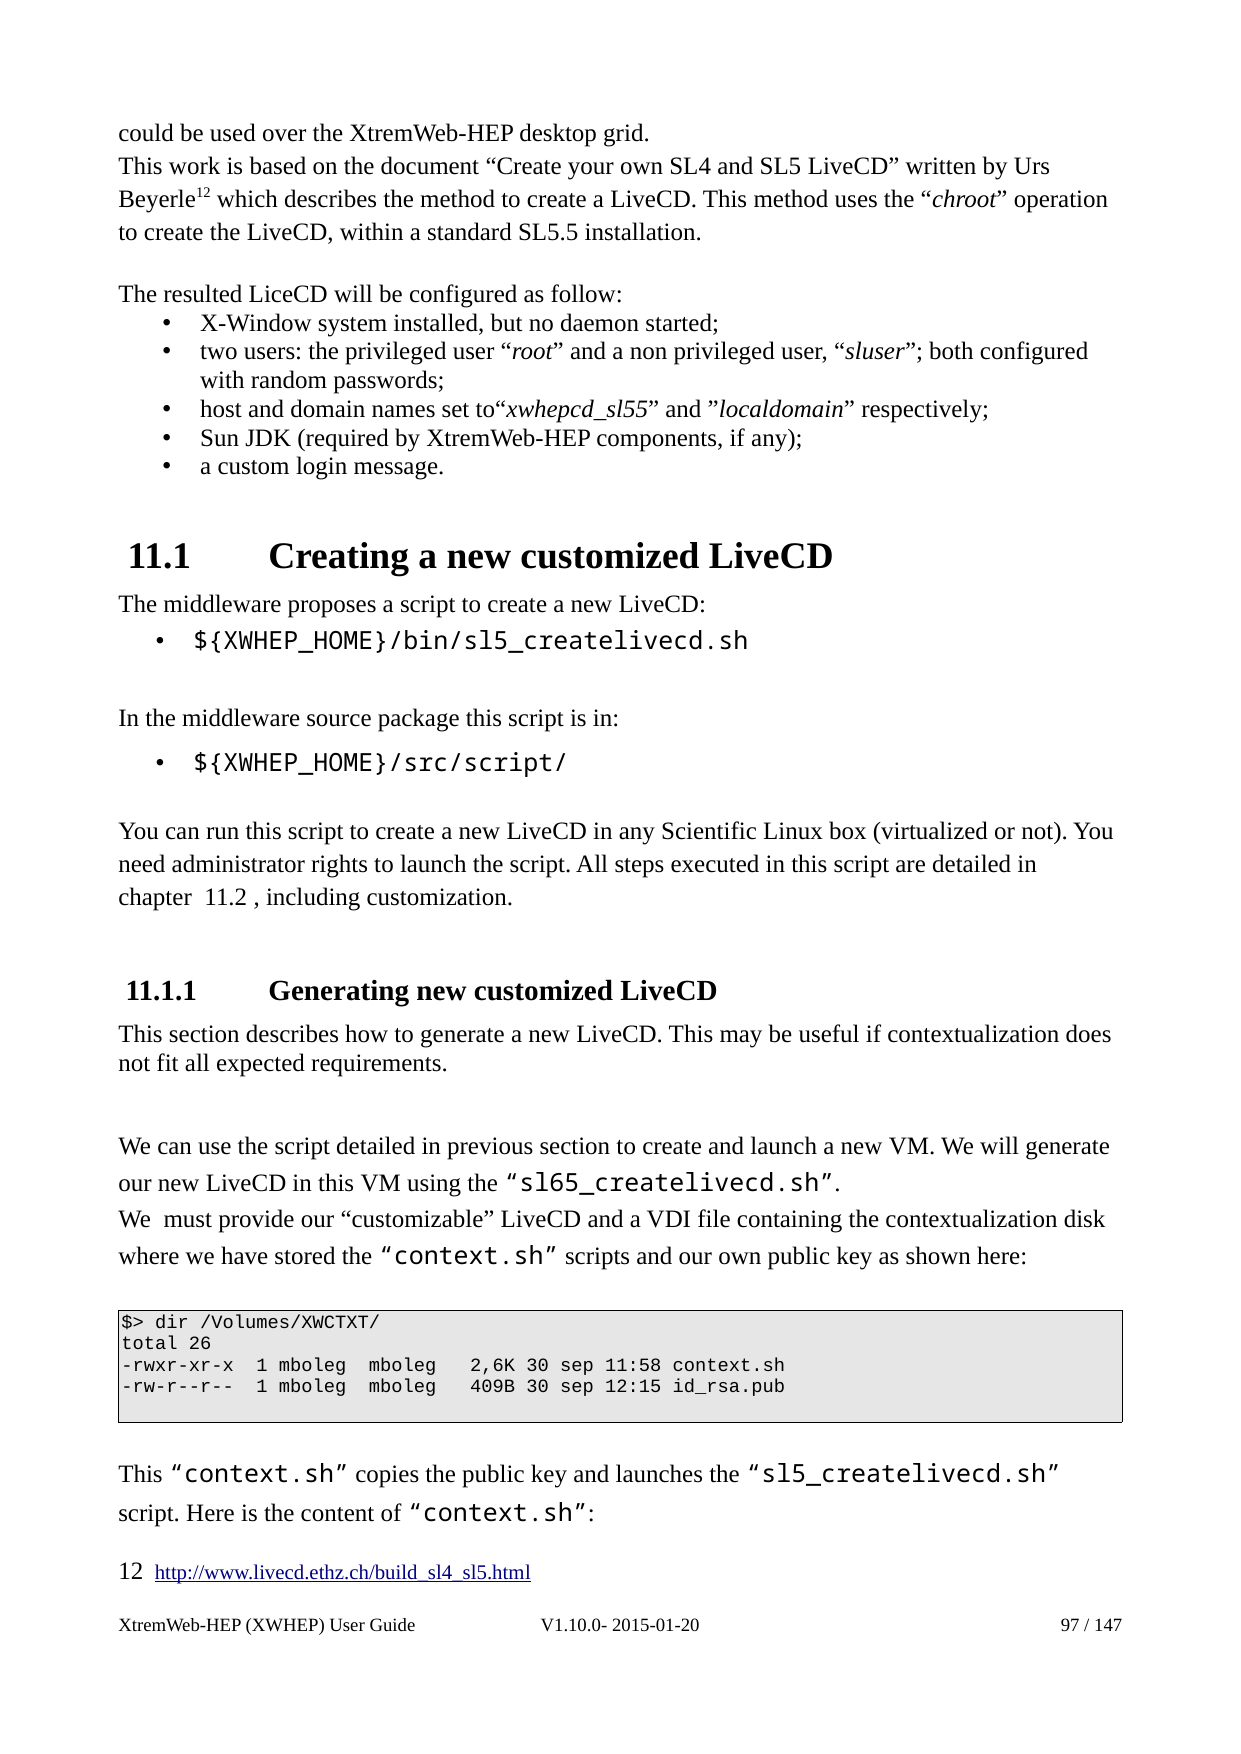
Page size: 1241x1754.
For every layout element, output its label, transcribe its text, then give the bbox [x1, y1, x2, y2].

text You can run this script to create a new LiveCD in any Scientific Linux box (virtualized or not). You need administrator rights to launch the script. All steps executed in this script are detailed in chapter 11.2, including customization. [118, 816, 1122, 911]
text $> dir /Volumes/XWCTXT/ [119, 1311, 1122, 1331]
text -rw-r--r-- 1 mboleg mboleg 409B 30 sep 12:15 id_rsa.pub [119, 1374, 1122, 1395]
list Sun JDK (required by XtremWeb-HEP components, if any); [162, 423, 1122, 451]
text -rwxr-xr-x 1 mboleg mboleg 2,6K 30 sep 11:58 context.sh [119, 1352, 1122, 1374]
subtitle Generating new customized LiveCD [118, 973, 1122, 1007]
text In the middleware source package this script is in: [118, 703, 1122, 732]
list X-Window system installed, but no daemon started; [162, 308, 1122, 336]
text could be used over the XtremWeb-HEP desktop grid. [118, 118, 1122, 147]
list ${XWHEP_HOME}/bin/sl5_createlivecd.sh [156, 623, 1122, 657]
text total 26 [119, 1331, 1122, 1352]
text This section describes how to generate a new LiveCD. This may be useful if contextualization does not fit all expected requirements. [118, 1019, 1122, 1077]
list host and domain names set to“xwhepcd_sl55” and ”localdomain” respectively; [162, 394, 1122, 423]
text The resulted LiceCD will be configured as follow: [118, 279, 1122, 308]
text We must provide our “customizable” LiveCD and a VDI file containing the contextualization disk where we have stored the “context.sh” scripts and our own public key as shown here: [118, 1204, 1122, 1272]
text This work is based on the document “Create your own SL4 and SL5 LiveCD” written by Urs Beyerle which describes the method to create a LiveCD. This method uses the “chroot” operation to create the LiveCD, within a standard SL5.5 installation. [118, 151, 1122, 246]
text http://www.livecd.ethz.ch/build_sl4_sl5.html [118, 1556, 1122, 1585]
text We can use the script detailed in previous section to create and launch a new VM. We will generate our new LiveCD in this VM using the “sl65_createlivecd.sh”. [118, 1131, 1122, 1199]
subtitle Creating a new customized LiveCD [118, 534, 1122, 577]
list two users: the privileged user “root” and a non privileged user, “sluser”; both configured with random passwords; [162, 336, 1122, 394]
text This “context.sh” copies the public key and launches the “sl5_createlivecd.sh” script. Here is the content of “context.sh”: [118, 1455, 1122, 1528]
list a custom login message. [162, 451, 1122, 480]
text The middleware proposes a script to create a new LiveCD: [118, 589, 1122, 618]
list ${XWHEP_HOME}/src/script/ [156, 744, 1122, 778]
